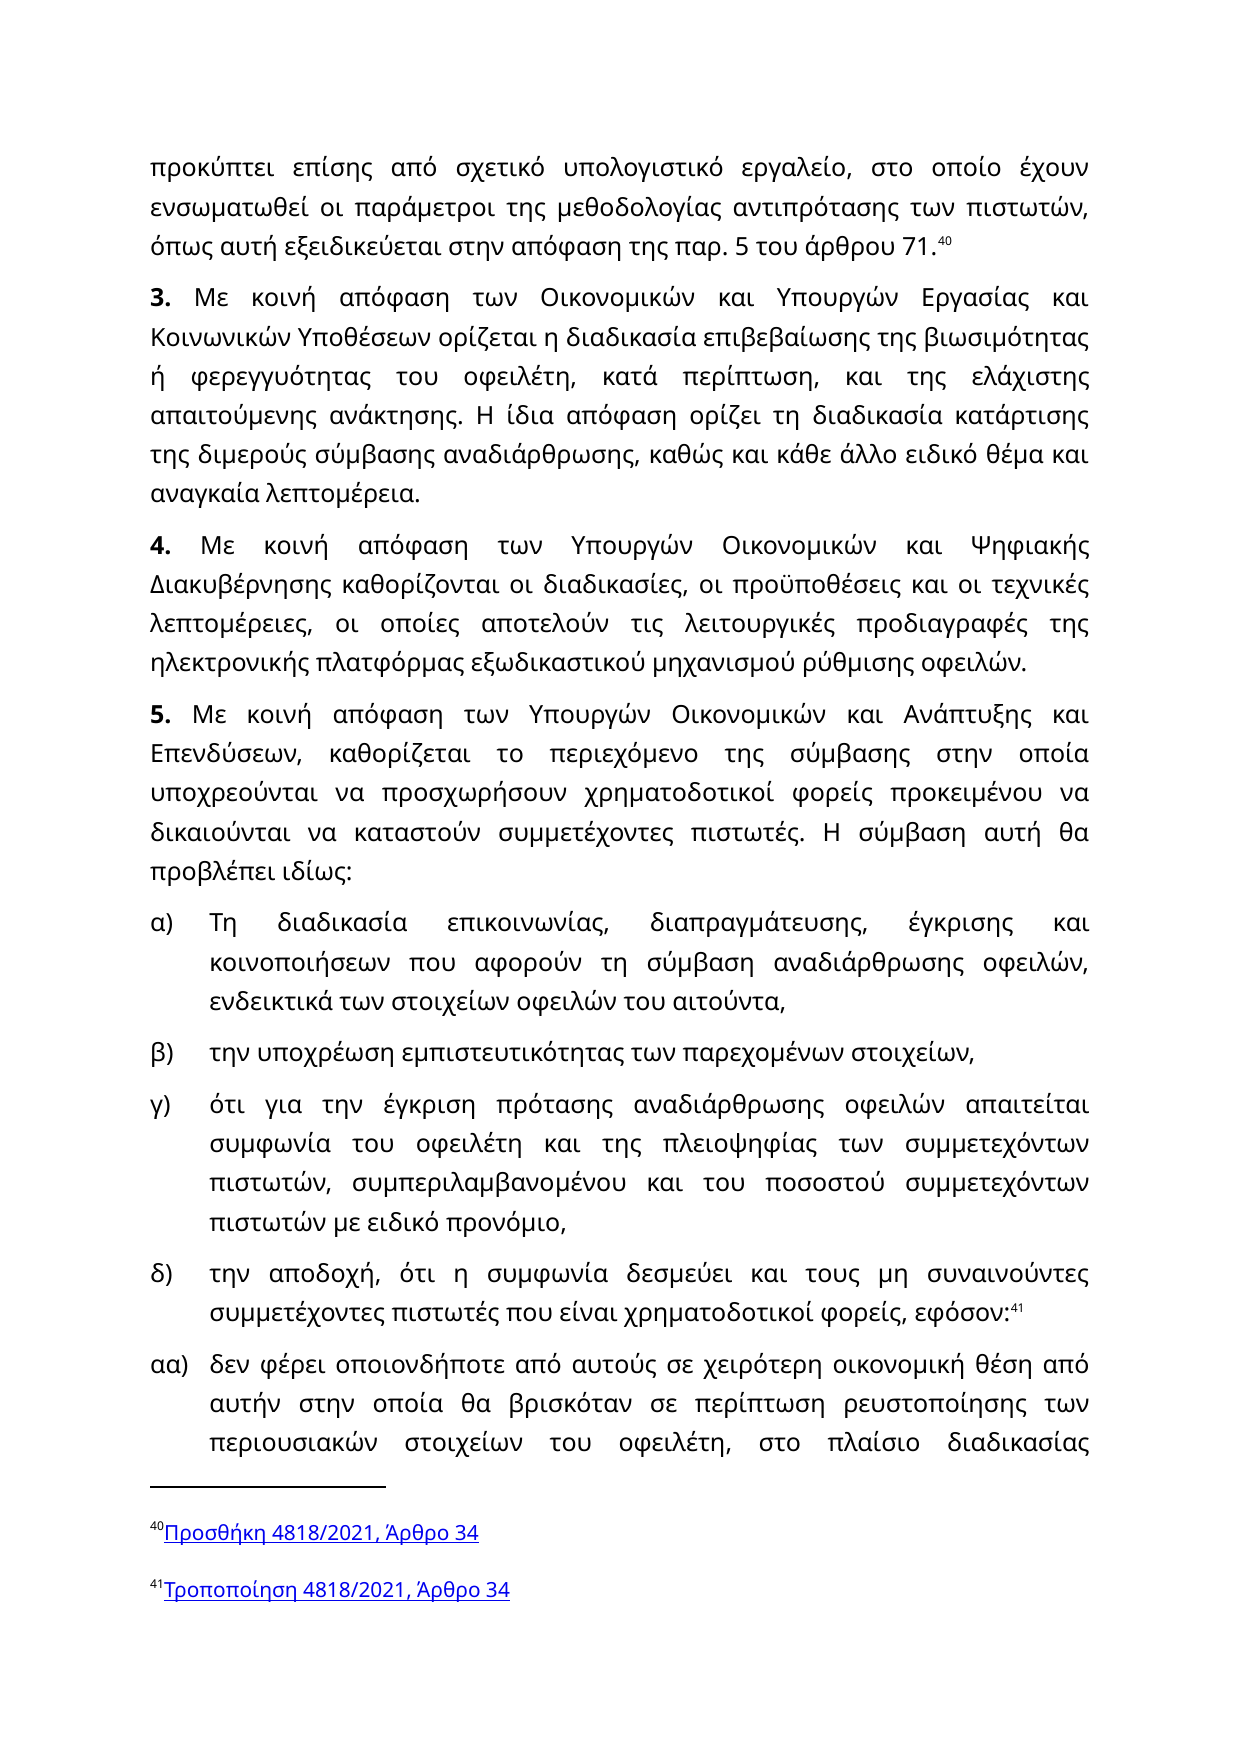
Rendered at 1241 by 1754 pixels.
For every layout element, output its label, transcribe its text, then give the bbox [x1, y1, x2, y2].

list γ) ότι για την έγκριση πρότασης αναδιάρθρωσης οφειλών απαιτείται συμφωνία του οφειλέτη και της πλειοψηφίας των συμμετεχόντων πιστωτών, συμπεριλαμβανο­μένου και του ποσοστού συμμετεχόντων πιστωτών με ειδικό προνόμιο, [150, 1087, 1090, 1238]
text 3. Με κοινή απόφαση των Οικονομικών και Υπουργών Εργασίας και Κοινωνικών Υποθέσεων ορίζεται η διαδικασία επιβεβαίωσης της βιωσιμότητας ή φερεγγυότητας του οφειλέτη, κατά περίπτωση, και της ελάχιστης απαιτούμενης ανάκτησης. Η ίδια απόφαση ορίζει τη διαδικασία κατάρτισης της διμερούς σύμβασης αναδιάρθρωσης, καθώς και κάθε άλλο ειδικό θέμα και αναγκαία λεπτομέρεια. [150, 280, 1090, 510]
list β) την υποχρέωση εμπιστευτικότητας των παρεχομένων στοιχείων, [150, 1035, 1090, 1069]
list αα) δεν φέρει οποιονδήποτε από αυτούς σε χειρότερη οικονομική θέση από αυτήν στην οποία θα βρισκόταν σε περίπτωση ρευστοποίησης των περιουσιακών στοιχείων του οφειλέτη, στο πλαίσιο διαδικασίας [150, 1347, 1090, 1459]
text προκύπτει επίσης από σχετικό υπολογιστικό εργαλείο, στο οποίο έχουν ενσωματωθεί οι παράμετροι της μεθοδολογίας αντιπρότασης των πιστωτών, όπως αυτή εξειδικεύεται στην απόφαση της παρ. 5 του άρθρου 71. [150, 150, 1090, 262]
text 5. Με κοινή απόφαση των Υπουργών Οικονομικών και Ανάπτυξης και Επενδύσεων, καθορίζεται το περιεχόμενο της σύμβασης στην οποία υποχρεούνται να προσχωρήσουν χρηματοδοτικοί φορείς προκειμένου να δικαιούνται να καταστούν συμμετέχοντες πιστωτές. Η σύμβαση αυτή θα προβλέπει ιδίως: [150, 697, 1090, 887]
text 4. Με κοινή απόφαση των Υπουργών Οικονομικών και Ψηφιακής Διακυβέρνησης καθορίζονται οι διαδικασίες, οι προϋποθέσεις και οι τεχνικές λεπτομέρειες, οι οποίες αποτελούν τις λειτουργικές προδιαγραφές της ηλεκτρονικής πλατφόρμας εξωδικαστικού μηχανισμού ρύθμισης οφειλών. [150, 527, 1090, 679]
text Τροποποίηση 4818/2021, Άρθρο 34 [150, 1576, 1090, 1604]
list α) Τη διαδικασία επικοινωνίας, διαπραγμάτευσης, έγκρισης και κοινοποιήσεων που αφορούν τη σύμβαση αναδιάρθρωσης οφειλών, ενδεικτικά των στοιχείων οφειλών του αιτούντα, [150, 905, 1090, 1017]
list δ) την αποδοχή, ότι η συμφωνία δεσμεύει και τους μη συναινούντες συμμετέχοντες πιστωτές που είναι χρηματοδοτικοί φορείς, εφόσον: [150, 1256, 1090, 1329]
text Προσθήκη 4818/2021, Άρθρο 34 [150, 1518, 1090, 1546]
